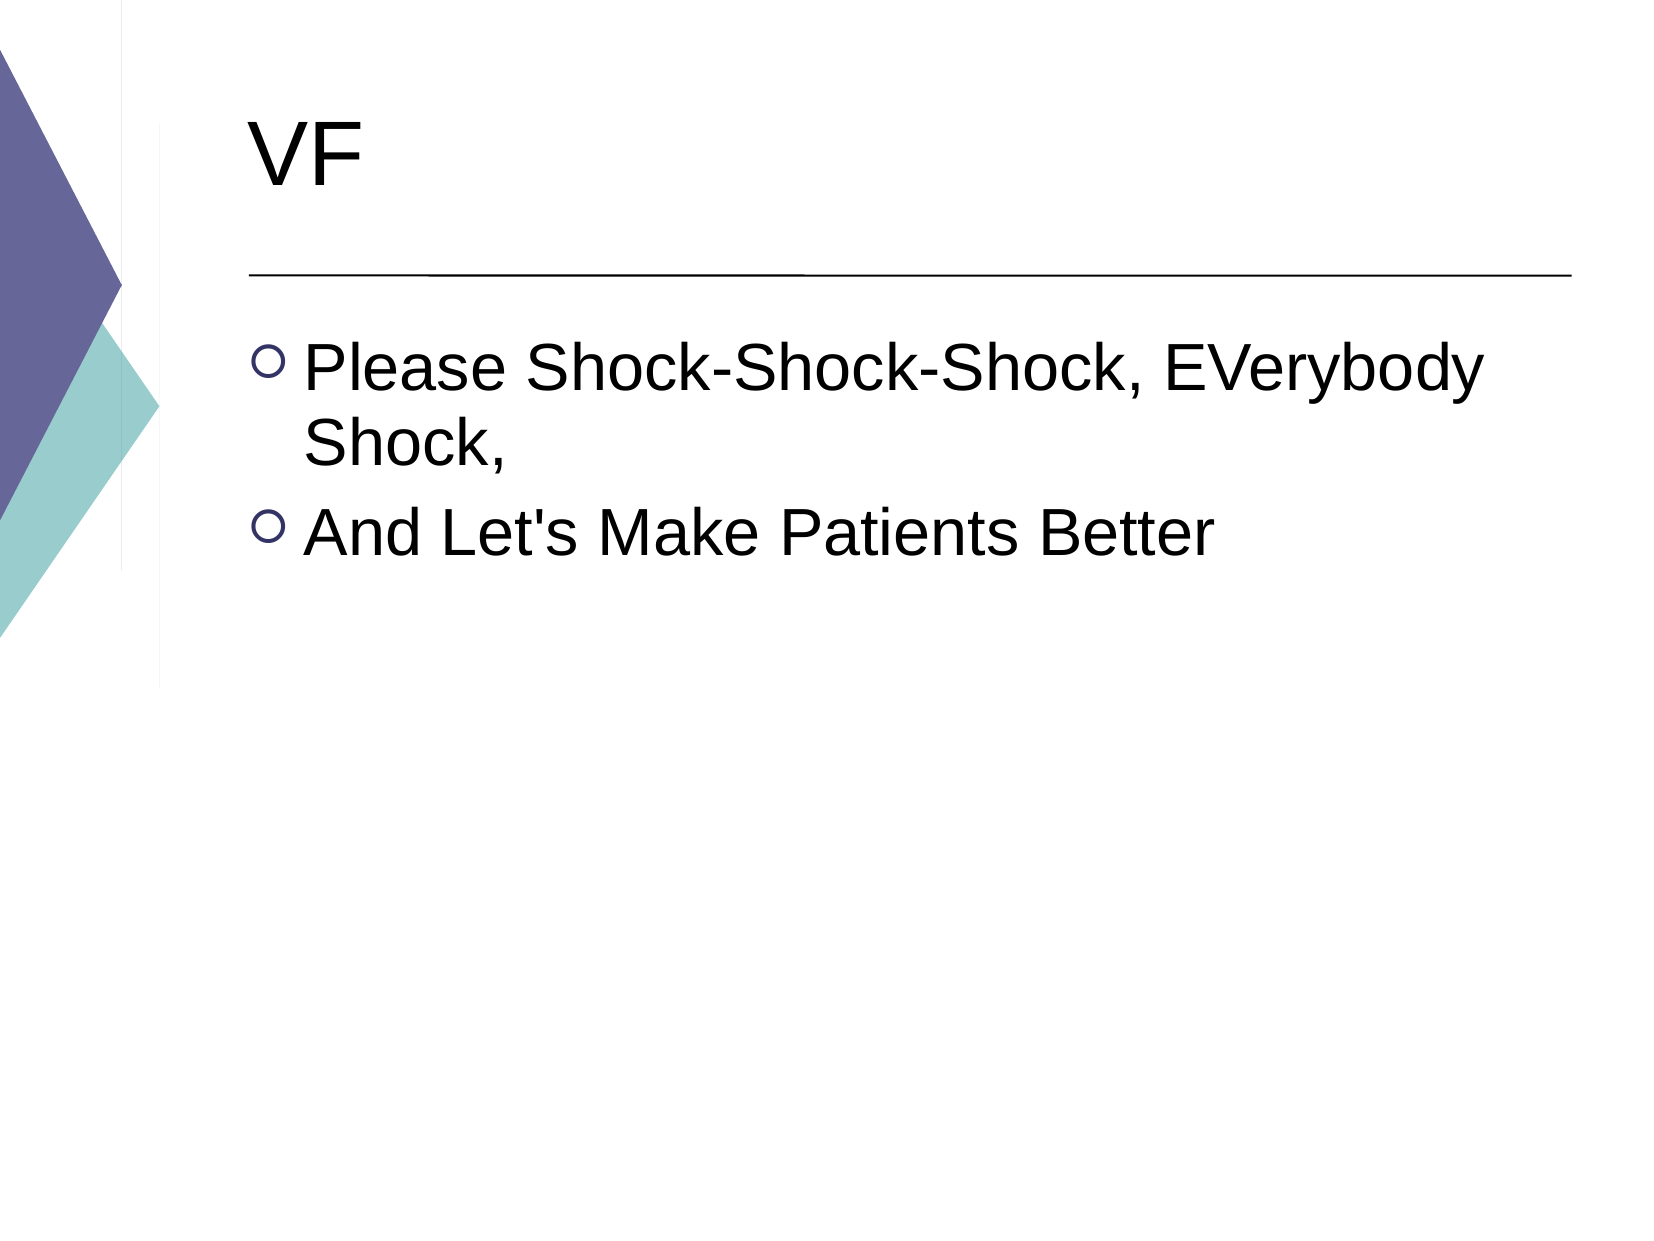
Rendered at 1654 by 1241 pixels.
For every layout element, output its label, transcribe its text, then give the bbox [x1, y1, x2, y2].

title VF [247, 45, 1571, 262]
list Please Shock-Shock-Shock, EVerybody Shock, And Let's Make Patients Better [247, 330, 1571, 1075]
